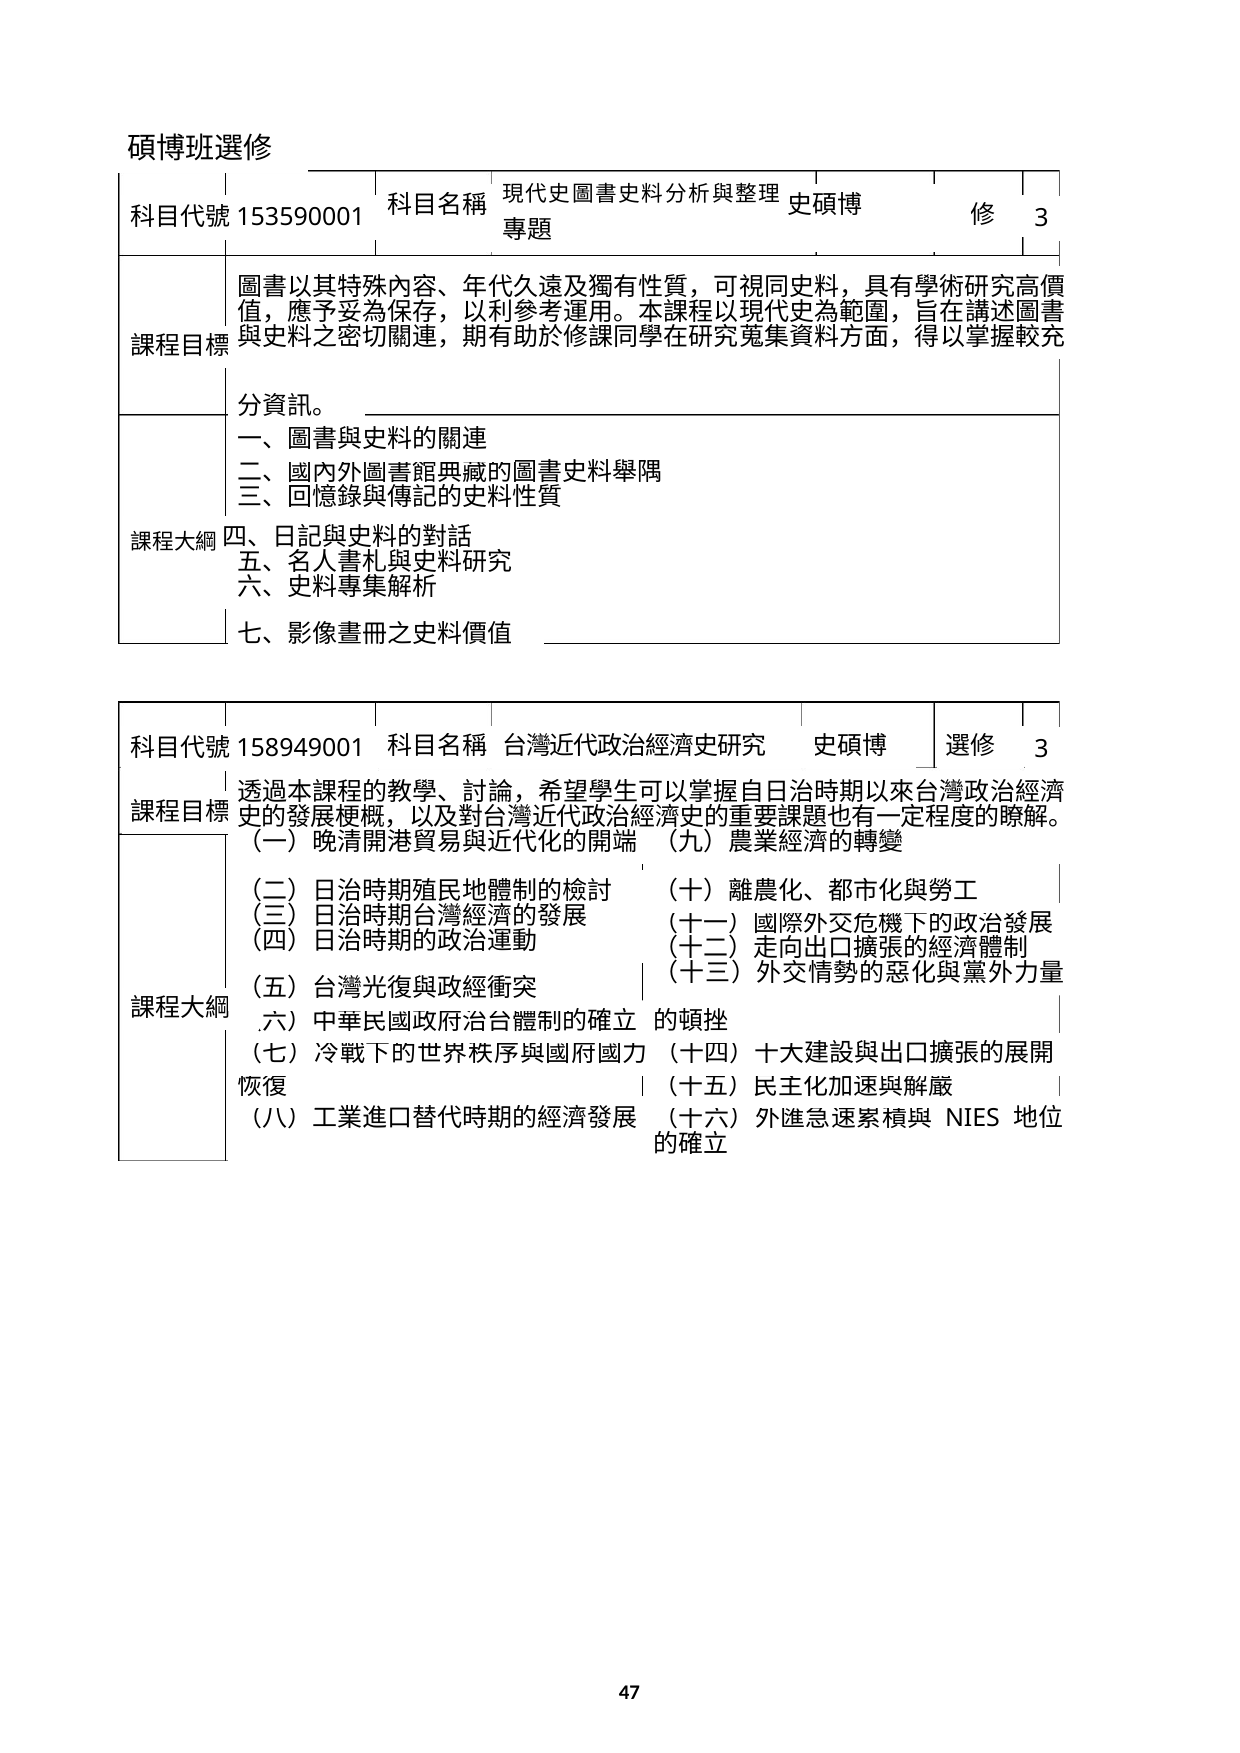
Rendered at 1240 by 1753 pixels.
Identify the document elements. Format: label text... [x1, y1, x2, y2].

text 恢復 [237, 1076, 307, 1099]
text （十二）走向出口擴張的經濟體制 [659, 937, 1109, 962]
text 一、圖書與史料的關連 [237, 428, 507, 453]
text 七、影像晝冊之史料價值 [237, 623, 535, 648]
text （十一）國際外交危機下的政治發展 [659, 912, 1109, 937]
text （七）冷戰下的世界秩序與國府國力 （十四）十大建設與出口擴張的展開 [237, 1042, 1159, 1067]
text （二）日治時期殖民地體制的檢討 [237, 879, 650, 904]
text 選修 [946, 734, 1015, 759]
text （十三）外交情勢的惡化與黨外力量 [654, 962, 1109, 987]
text 透過本課程的教學、討論，希望學生可以掌握自日治時期以來台灣政治經濟 [237, 780, 1197, 805]
text （一）晚清開港貿易與近代化的開端 （九）農業經濟的轉變 [237, 830, 1197, 855]
text （六）中華民國政府治台體制的確立 的頓挫 [237, 1009, 785, 1034]
text 科目名稱 現代史圖書史料分析與整理 史碩博 [387, 193, 962, 218]
text 碩博班選修 [127, 135, 299, 164]
text 課程目標 [131, 800, 228, 825]
text 科目代號 153590001 [130, 203, 369, 231]
text 二、國內外圖書館典藏的圖書史料舉隅 [237, 460, 708, 485]
text 分資訊。 [237, 394, 357, 419]
text （八）工業進口替代時期的經濟發展 （十六）外匯急速累積與 NIES 地位 [237, 1104, 1172, 1132]
text （十）離農化、都市化與勞工 [659, 879, 1010, 904]
text 課程大綱 四、日記與史料的對話 [131, 525, 551, 550]
text 的確立 [654, 1132, 1172, 1157]
text 47 [619, 1679, 653, 1704]
text 3 [1034, 205, 1066, 232]
text 三、回憶錄與傳記的史料性質 [237, 485, 708, 510]
text 課程大綱 [131, 996, 250, 1021]
picture [118, 170, 1060, 644]
text 五、名人書札與史料研究 [237, 550, 551, 575]
text 選修 [971, 203, 1015, 228]
text 科目代號 158949001 [130, 734, 369, 762]
text 圖書以其特殊內容、年代久遠及獨有性質，可視同史料，具有學術研究高價 [237, 275, 1171, 300]
picture [118, 701, 1060, 1161]
text 科目名稱 台灣近代政治經濟史研究 [387, 734, 806, 759]
text （四）日治時期的政治運動 [237, 929, 650, 954]
text 3 [1034, 736, 1066, 763]
text 值，應予妥為保存，以利參考運用。本課程以現代史為範圍，旨在講述圖書 [237, 300, 1171, 325]
text （五）台灣光復與政經衝突 [237, 977, 564, 1002]
text 課程目標 [131, 335, 250, 360]
text （三）日治時期台灣經濟的發展 [237, 904, 650, 929]
picture [315, 1076, 645, 1096]
text 與史料之密切關連，期有助於修課同學在研究蒐集資料方面，得以掌握較充 [237, 325, 1171, 350]
text 史碩博 [815, 734, 907, 759]
text 六、史料專集解析 [237, 575, 551, 600]
text 專題 [502, 218, 962, 243]
picture [990, 1076, 1060, 1096]
text 史的發展梗概，以及對台灣近代政治經濟史的重要課題也有一定程度的瞭解。 [237, 805, 1197, 830]
text （十五）民主化加速與解嚴 [654, 1076, 981, 1099]
